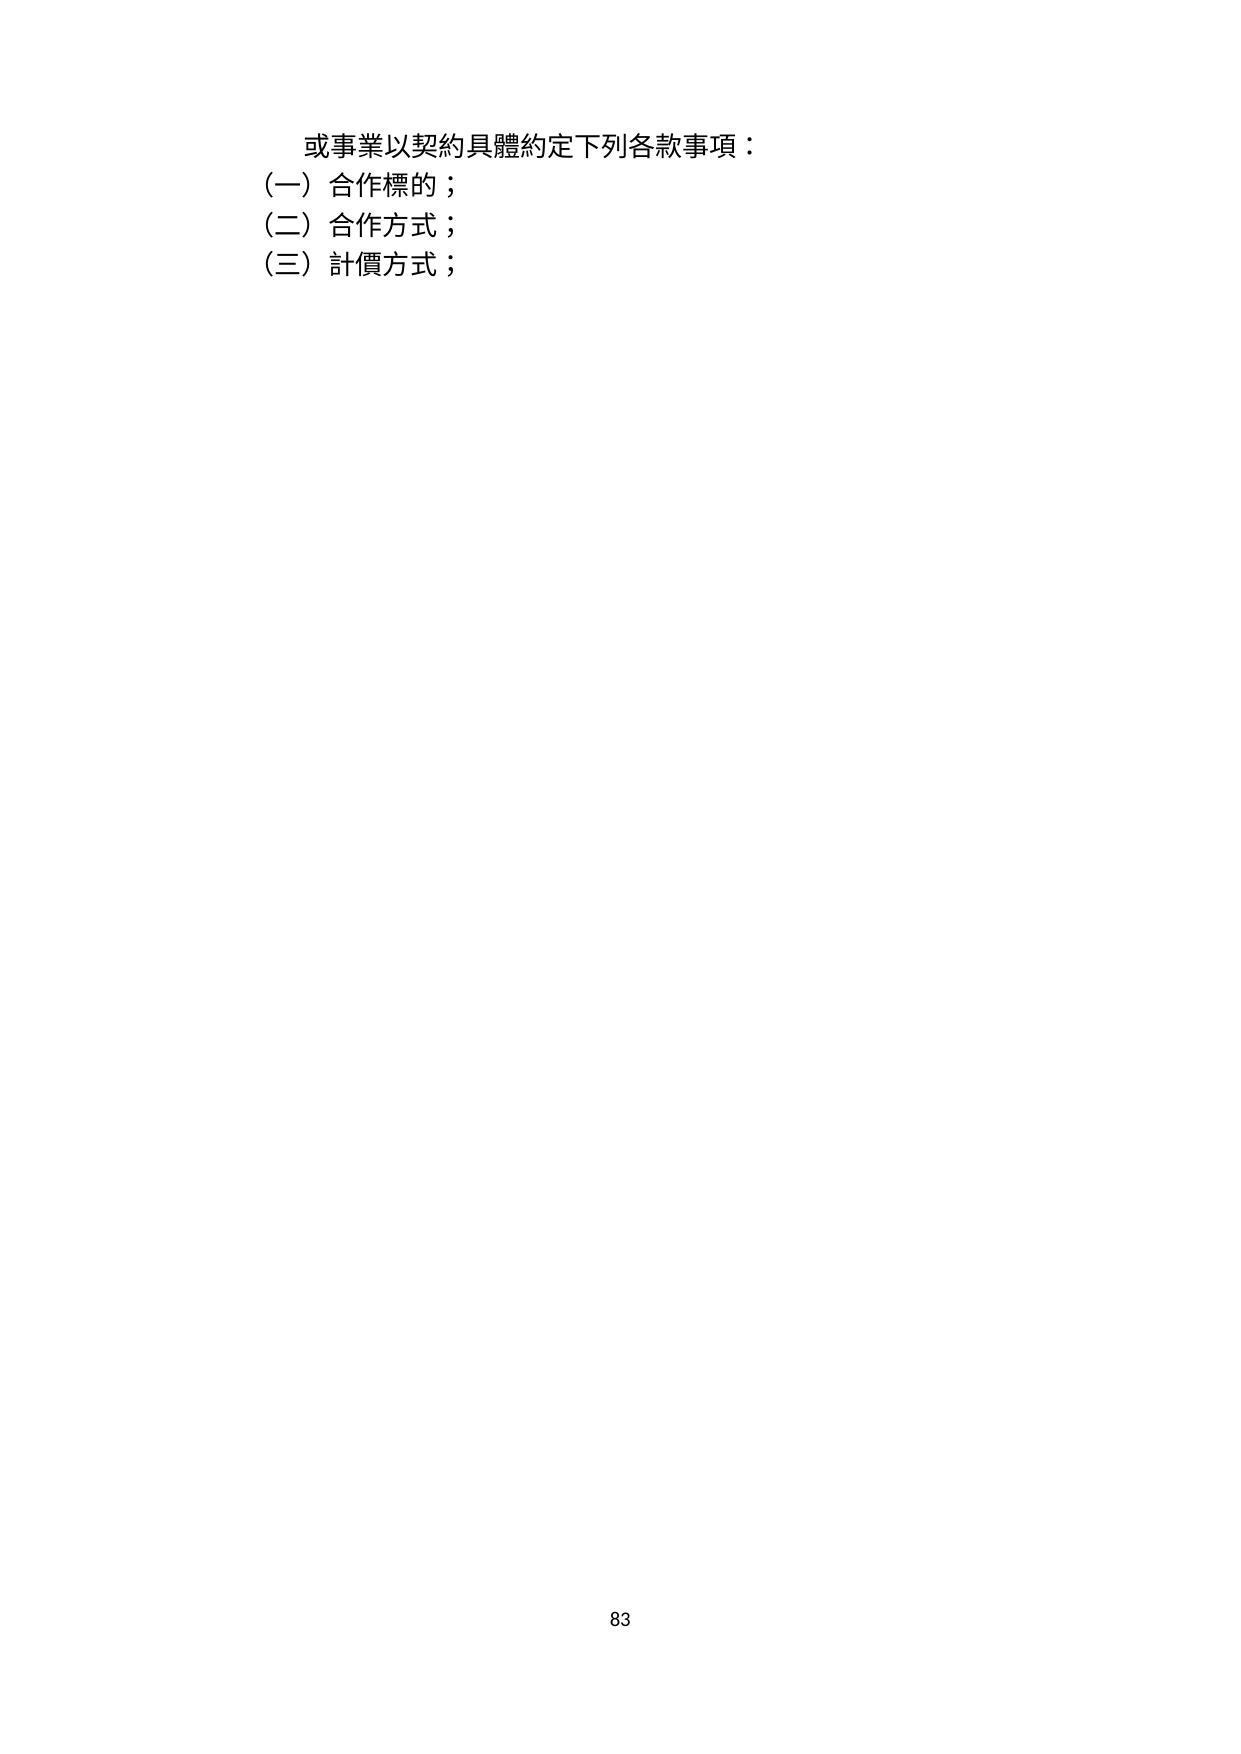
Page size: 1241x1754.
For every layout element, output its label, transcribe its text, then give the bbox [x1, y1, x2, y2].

text 或事業以契約具體約定下列各款事項： [247, 125, 1131, 164]
text （二）合作方式； [247, 203, 1131, 243]
text （三）計價方式； [247, 243, 1131, 282]
text （一）合作標的； [247, 164, 1131, 203]
